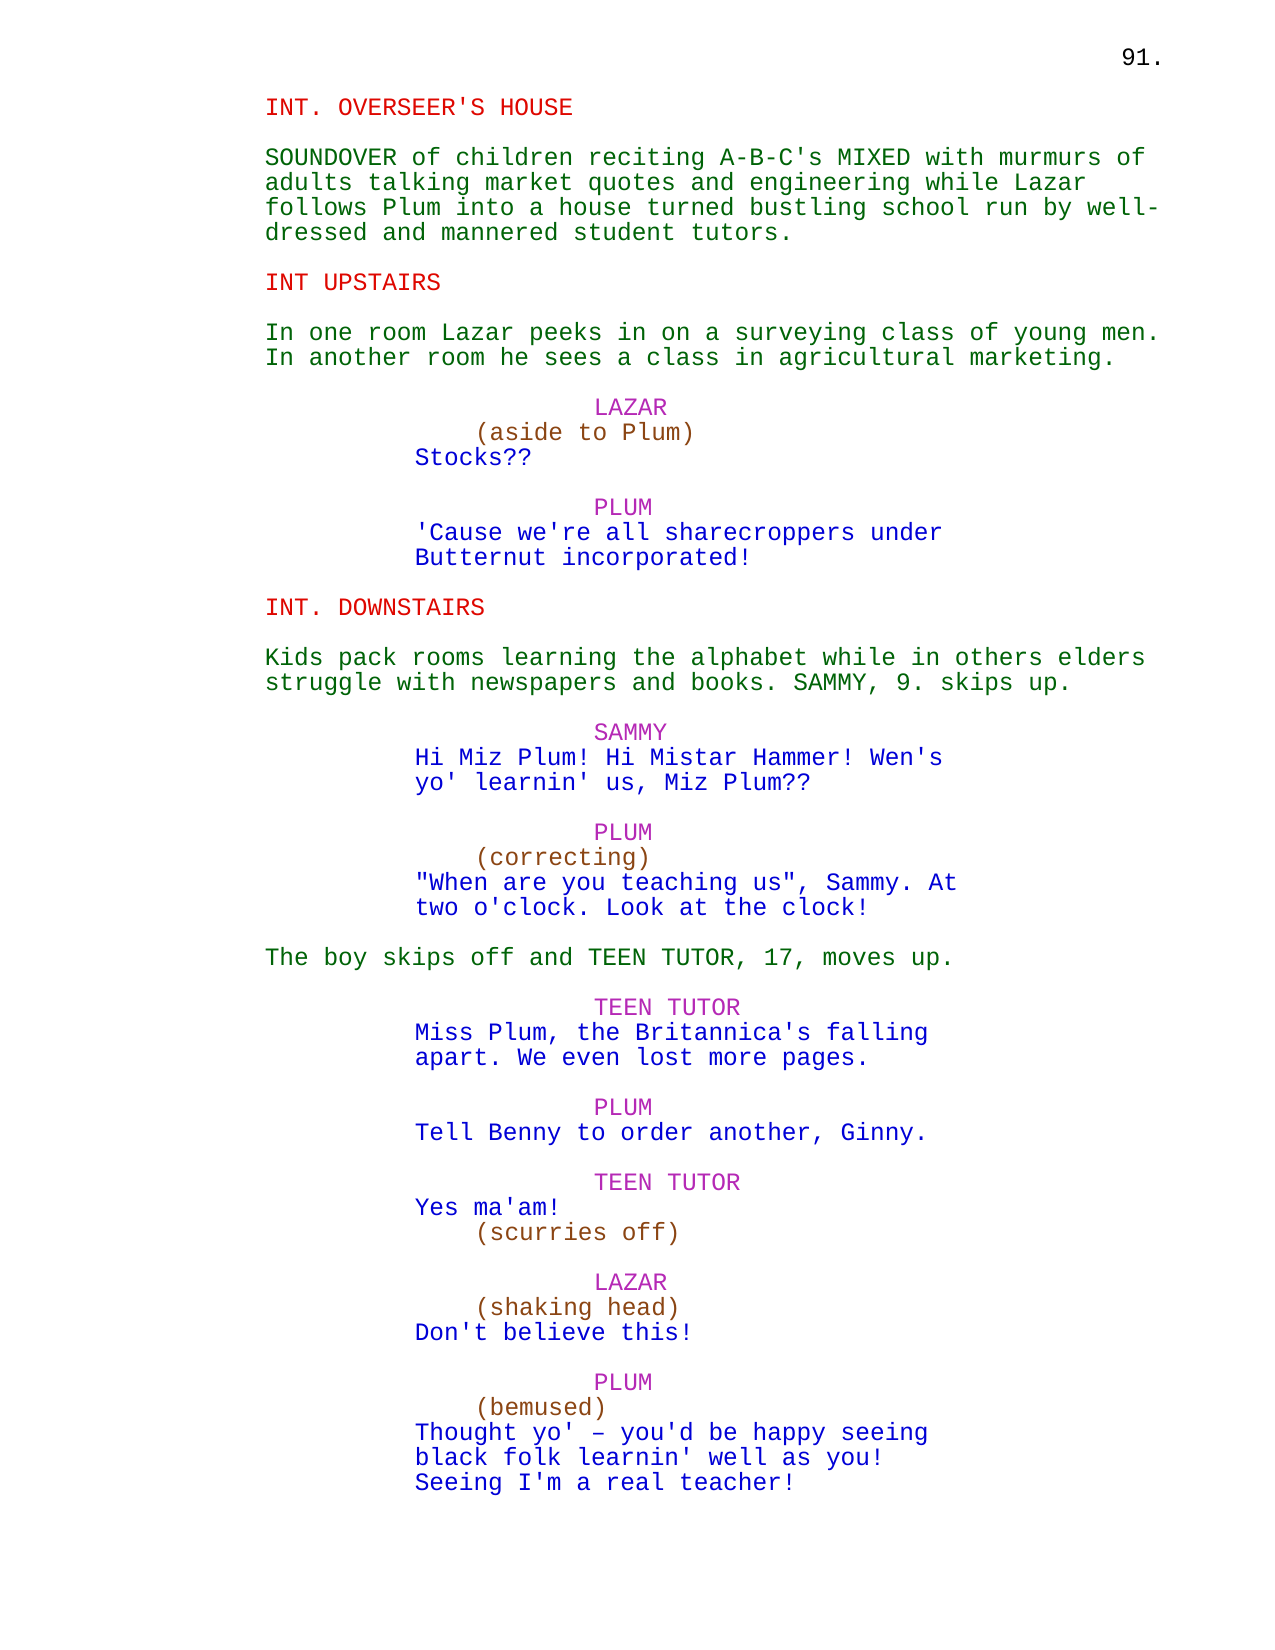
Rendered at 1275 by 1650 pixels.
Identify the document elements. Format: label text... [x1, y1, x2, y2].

text Kids pack rooms learning the alphabet while in others elders struggle with newspapers and books. SAMMY, 9. skips up. [264, 645, 1167, 695]
text PLUM [594, 495, 1163, 520]
text The boy skips off and TEEN TUTOR, 17, moves up. [264, 945, 1167, 970]
text (scurries off) [475, 1220, 789, 1245]
text Hi Miz Plum! Hi Mistar Hammer! Wen's yo' learnin' us, Miz Plum?? [414, 745, 967, 795]
subtitle INT. DOWNSTAIRS [264, 595, 1202, 620]
text PLUM [594, 1095, 1163, 1120]
text TEEN TUTOR [594, 995, 1163, 1020]
subtitle INT UPSTAIRS [264, 270, 1202, 295]
text In one room Lazar peeks in on a surveying class of young men. In another room he sees a class in agricultural marketing. [264, 320, 1167, 370]
text "When are you teaching us", Sammy. At two o'clock. Look at the clock! [414, 870, 967, 920]
text Don't believe this! [414, 1320, 967, 1345]
text PLUM [594, 820, 1163, 845]
subtitle INT. OVERSEER'S HOUSE [264, 95, 1202, 120]
text SOUNDOVER of children reciting A-B-C's MIXED with murmurs of adults talking market quotes and engineering while Lazar follows Plum into a house turned bustling school run by well-dressed and mannered student tutors. [264, 145, 1167, 245]
text (bemused) [475, 1395, 789, 1420]
text LAZAR [594, 1270, 1163, 1295]
text Stocks?? [414, 445, 967, 470]
text SAMMY [594, 720, 1163, 745]
text Tell Benny to order another, Ginny. [414, 1120, 967, 1145]
text 'Cause we're all sharecroppers under Butternut incorporated! [414, 520, 967, 570]
text (aside to Plum) [475, 420, 789, 445]
text Thought yo' – you'd be happy seeing black folk learnin' well as you! Seeing I'm a real teacher! [414, 1420, 967, 1495]
text Yes ma'am! [414, 1195, 967, 1220]
text LAZAR [594, 395, 1163, 420]
text Miss Plum, the Britannica's falling apart. We even lost more pages. [414, 1020, 967, 1070]
text (correcting) [475, 845, 789, 870]
text PLUM [594, 1370, 1163, 1395]
text TEEN TUTOR [594, 1170, 1163, 1195]
text (shaking head) [475, 1295, 789, 1320]
